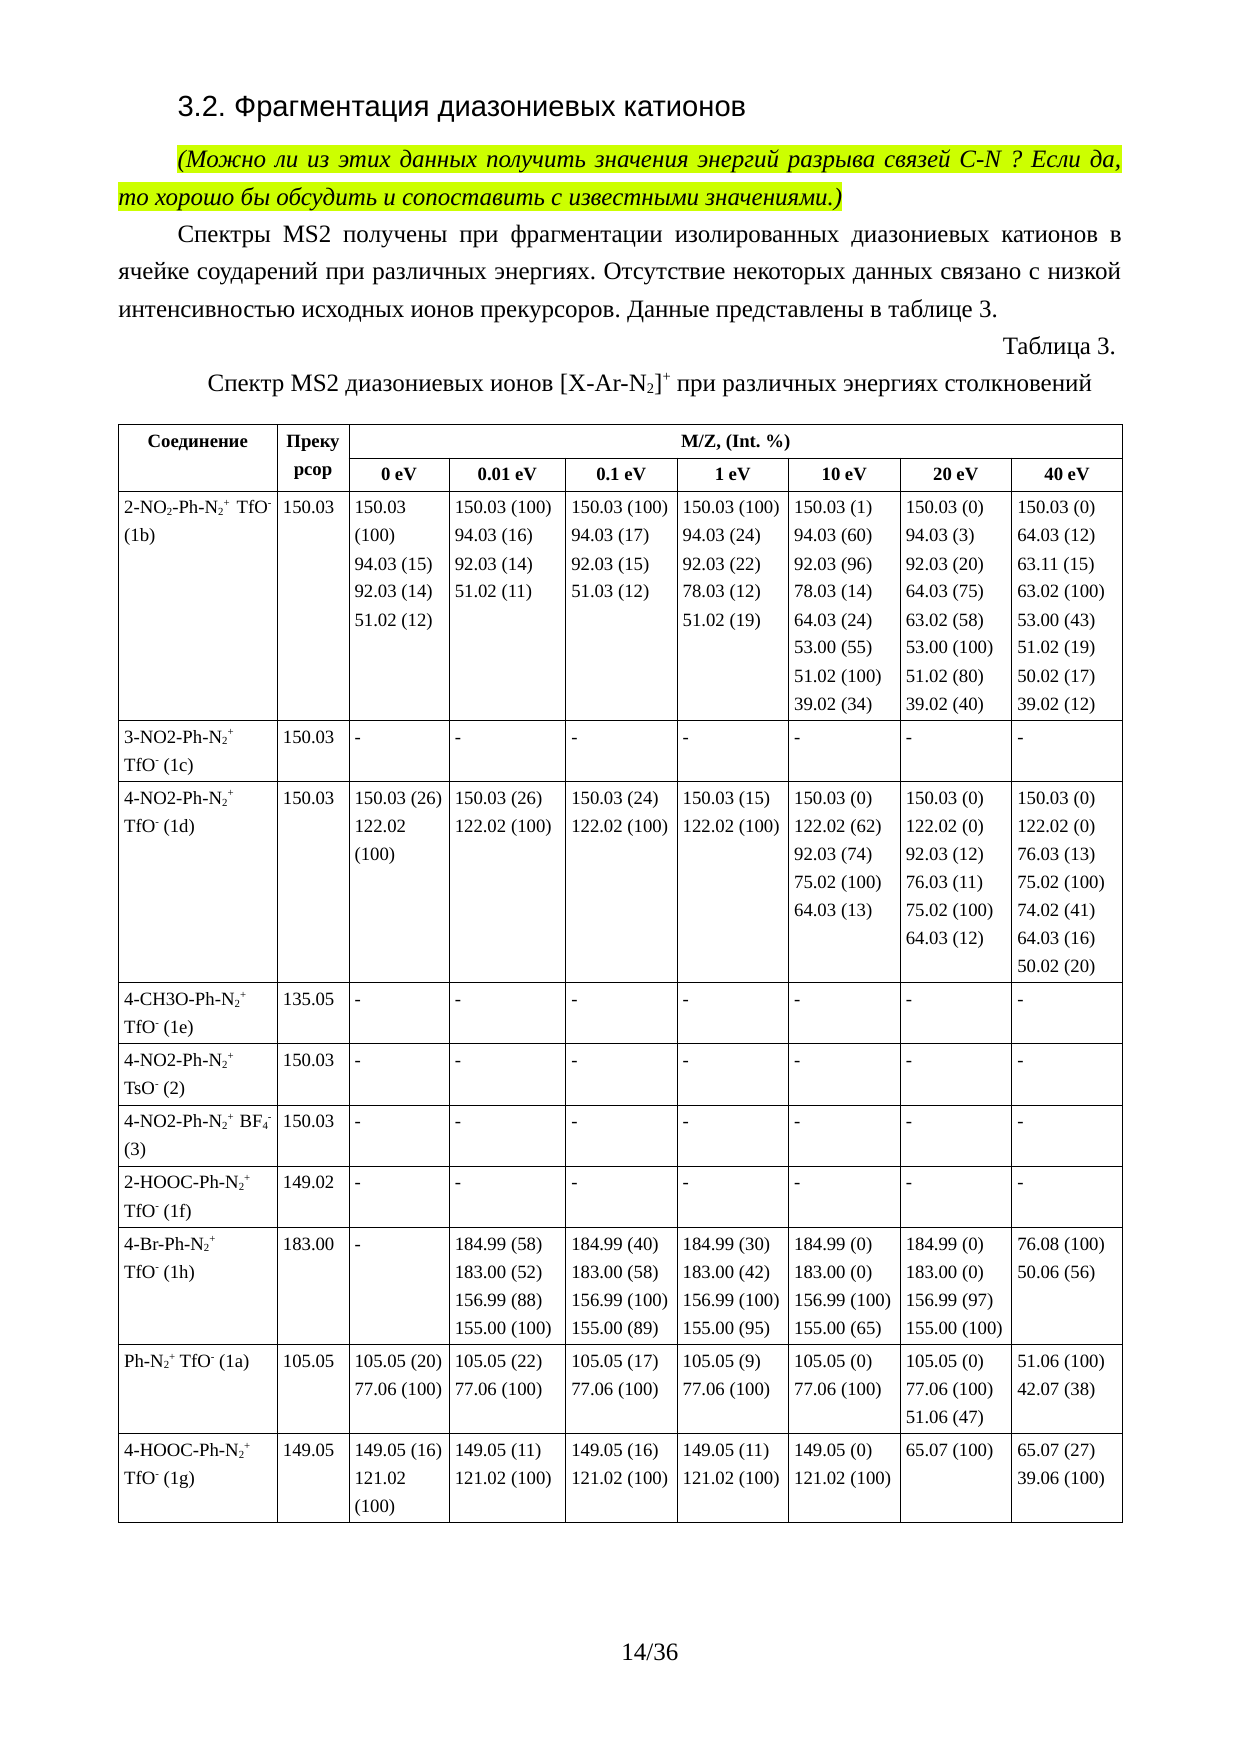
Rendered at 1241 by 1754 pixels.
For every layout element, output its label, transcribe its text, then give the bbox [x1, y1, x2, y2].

table_cell 150.03 [278, 492, 349, 720]
table_cell 0.01 eV [450, 459, 565, 491]
table_header M/Z, (Int. %) [350, 425, 1122, 457]
table_cell - [1012, 1044, 1122, 1104]
table_cell 0 eV [350, 459, 449, 491]
table_cell 150.03 (1) 94.03 (60) 92.03 (96) 78.03 (14) 64.03 (24) 53.00 (55) 51.02 (100) 39.02 (34) [789, 492, 900, 720]
table_cell 150.03 [278, 782, 349, 982]
table_cell 184.99 (58) 183.00 (52) 156.99 (88) 155.00 (100) [450, 1228, 565, 1344]
table_cell 150.03 [278, 1044, 349, 1104]
table_cell 0.1 eV [566, 459, 677, 491]
table_cell 4-NO2-Ph-N2+ TsO- (2) [119, 1044, 277, 1104]
table_cell - [566, 1167, 677, 1227]
table_cell - [450, 721, 565, 781]
text Спектр MS2 диазониевых ионов [X-Ar-N2]+ при различных энергиях столкновений [118, 368, 1122, 397]
table_cell - [350, 1106, 449, 1166]
table_cell 149.05 (11) 121.02 (100) [450, 1434, 565, 1522]
table_cell 150.03 (0) 122.02 (0) 92.03 (12) 76.03 (11) 75.02 (100) 64.03 (12) [901, 782, 1011, 982]
table_cell - [450, 1044, 565, 1104]
table_cell 135.05 [278, 983, 349, 1043]
table_cell 10 eV [789, 459, 900, 491]
text Таблица 3. [118, 331, 1122, 360]
table_cell 105.05 (17) 77.06 (100) [566, 1345, 677, 1433]
table_cell 76.08 (100) 50.06 (56) [1012, 1228, 1122, 1344]
table_cell 150.03 (26) 122.02 (100) [350, 782, 449, 982]
table_cell 150.03 (100) 94.03 (17) 92.03 (15) 51.03 (12) [566, 492, 677, 720]
table_cell - [678, 1106, 788, 1166]
table_cell 105.05 (0) 77.06 (100) [789, 1345, 900, 1433]
table_cell 150.03 [278, 721, 349, 781]
table_cell 149.02 [278, 1167, 349, 1227]
table_cell 2-HOOC-Ph-N2+ TfO- (1f) [119, 1167, 277, 1227]
table_cell - [1012, 721, 1122, 781]
table_cell - [678, 721, 788, 781]
table_cell - [678, 1167, 788, 1227]
table_cell 4-NO2-Ph-N2+ BF4- (3) [119, 1106, 277, 1166]
table_cell - [789, 721, 900, 781]
table_cell 150.03 [278, 1106, 349, 1166]
table_cell 149.05 (0) 121.02 (100) [789, 1434, 900, 1522]
table_cell 149.05 (16) 121.02 (100) [350, 1434, 449, 1522]
table_cell - [789, 983, 900, 1043]
table_cell - [1012, 1167, 1122, 1227]
table_cell - [450, 983, 565, 1043]
table_cell 105.05 (20) 77.06 (100) [350, 1345, 449, 1433]
table_cell 65.07 (27) 39.06 (100) [1012, 1434, 1122, 1522]
table_cell 4-Br-Ph-N2+ TfO- (1h) [119, 1228, 277, 1344]
table_cell 105.05 [278, 1345, 349, 1433]
table_cell - [450, 1167, 565, 1227]
table_cell - [901, 1167, 1011, 1227]
table_cell 184.99 (0) 183.00 (0) 156.99 (100) 155.00 (65) [789, 1228, 900, 1344]
table_cell 150.03 (26) 122.02 (100) [450, 782, 565, 982]
table_cell - [789, 1044, 900, 1104]
table_cell 150.03 (100) 94.03 (15) 92.03 (14) 51.02 (12) [350, 492, 449, 720]
table_cell 149.05 [278, 1434, 349, 1522]
table_cell - [1012, 983, 1122, 1043]
table_header Соединение [119, 425, 277, 491]
text (Можно ли из этих данных получить значения энергий разрыва связей C-N ? Если да, то хорошо бы обсудить и сопоставить с известными значениями.) [118, 144, 1122, 211]
table_cell - [350, 983, 449, 1043]
subtitle 3.2. Фрагментация диазониевых катионов [177, 88, 1122, 122]
table_cell - [901, 983, 1011, 1043]
table_header Прекурсор [278, 425, 349, 491]
table_cell 150.03 (100) 94.03 (16) 92.03 (14) 51.02 (11) [450, 492, 565, 720]
table_cell 1 eV [678, 459, 788, 491]
table_cell - [678, 983, 788, 1043]
table_cell 150.03 (0) 94.03 (3) 92.03 (20) 64.03 (75) 63.02 (58) 53.00 (100) 51.02 (80) 39.02 (40) [901, 492, 1011, 720]
table_cell - [1012, 1106, 1122, 1166]
table_cell 4-HOOC-Ph-N2+ TfO- (1g) [119, 1434, 277, 1522]
table_cell - [350, 721, 449, 781]
table_cell 184.99 (0) 183.00 (0) 156.99 (97) 155.00 (100) [901, 1228, 1011, 1344]
table_cell - [789, 1167, 900, 1227]
table_cell 150.03 (15) 122.02 (100) [678, 782, 788, 982]
table_cell 149.05 (11) 121.02 (100) [678, 1434, 788, 1522]
table_cell 150.03 (0) 64.03 (12) 63.11 (15) 63.02 (100) 53.00 (43) 51.02 (19) 50.02 (17) 39.02 (12) [1012, 492, 1122, 720]
table_cell - [566, 721, 677, 781]
table_cell - [350, 1167, 449, 1227]
table_cell 65.07 (100) [901, 1434, 1011, 1522]
table_cell 105.05 (9) 77.06 (100) [678, 1345, 788, 1433]
table_cell - [678, 1044, 788, 1104]
table_cell 183.00 [278, 1228, 349, 1344]
table_cell 105.05 (0) 77.06 (100) 51.06 (47) [901, 1345, 1011, 1433]
table_cell 184.99 (40) 183.00 (58) 156.99 (100) 155.00 (89) [566, 1228, 677, 1344]
text Спектры MS2 получены при фрагментации изолированных диазониевых катионов в ячейке соударений при различных энергиях. Отсутствие некоторых данных связано с низкой интенсивностью исходных ионов прекурсоров. Данные представлены в таблице 3. [118, 219, 1122, 322]
table_cell 150.03 (0) 122.02 (62) 92.03 (74) 75.02 (100) 64.03 (13) [789, 782, 900, 982]
table_cell 51.06 (100) 42.07 (38) [1012, 1345, 1122, 1433]
table_cell 4-CH3O-Ph-N2+ TfO- (1e) [119, 983, 277, 1043]
table_cell - [566, 983, 677, 1043]
table_cell - [901, 1106, 1011, 1166]
table_cell 150.03 (100) 94.03 (24) 92.03 (22) 78.03 (12) 51.02 (19) [678, 492, 788, 720]
table_cell 184.99 (30) 183.00 (42) 156.99 (100) 155.00 (95) [678, 1228, 788, 1344]
table_cell 149.05 (16) 121.02 (100) [566, 1434, 677, 1522]
table_cell - [901, 1044, 1011, 1104]
table_cell 150.03 (0) 122.02 (0) 76.03 (13) 75.02 (100) 74.02 (41) 64.03 (16) 50.02 (20) [1012, 782, 1122, 982]
table_cell 4-NO2-Ph-N2+ TfO- (1d) [119, 782, 277, 982]
table_cell 105.05 (22) 77.06 (100) [450, 1345, 565, 1433]
table_cell - [566, 1044, 677, 1104]
table_cell 20 eV [901, 459, 1011, 491]
table_cell - [901, 721, 1011, 781]
table_cell - [566, 1106, 677, 1166]
table_cell - [450, 1106, 565, 1166]
table_cell 40 eV [1012, 459, 1122, 491]
table_cell - [350, 1228, 449, 1344]
table_cell 3-NO2-Ph-N2+ TfO- (1c) [119, 721, 277, 781]
table_cell 2-NO2-Ph-N2+ TfO- (1b) [119, 492, 277, 720]
table_cell - [789, 1106, 900, 1166]
table_cell 150.03 (24) 122.02 (100) [566, 782, 677, 982]
table_cell - [350, 1044, 449, 1104]
table_cell Ph-N2+ TfO- (1a) [119, 1345, 277, 1433]
